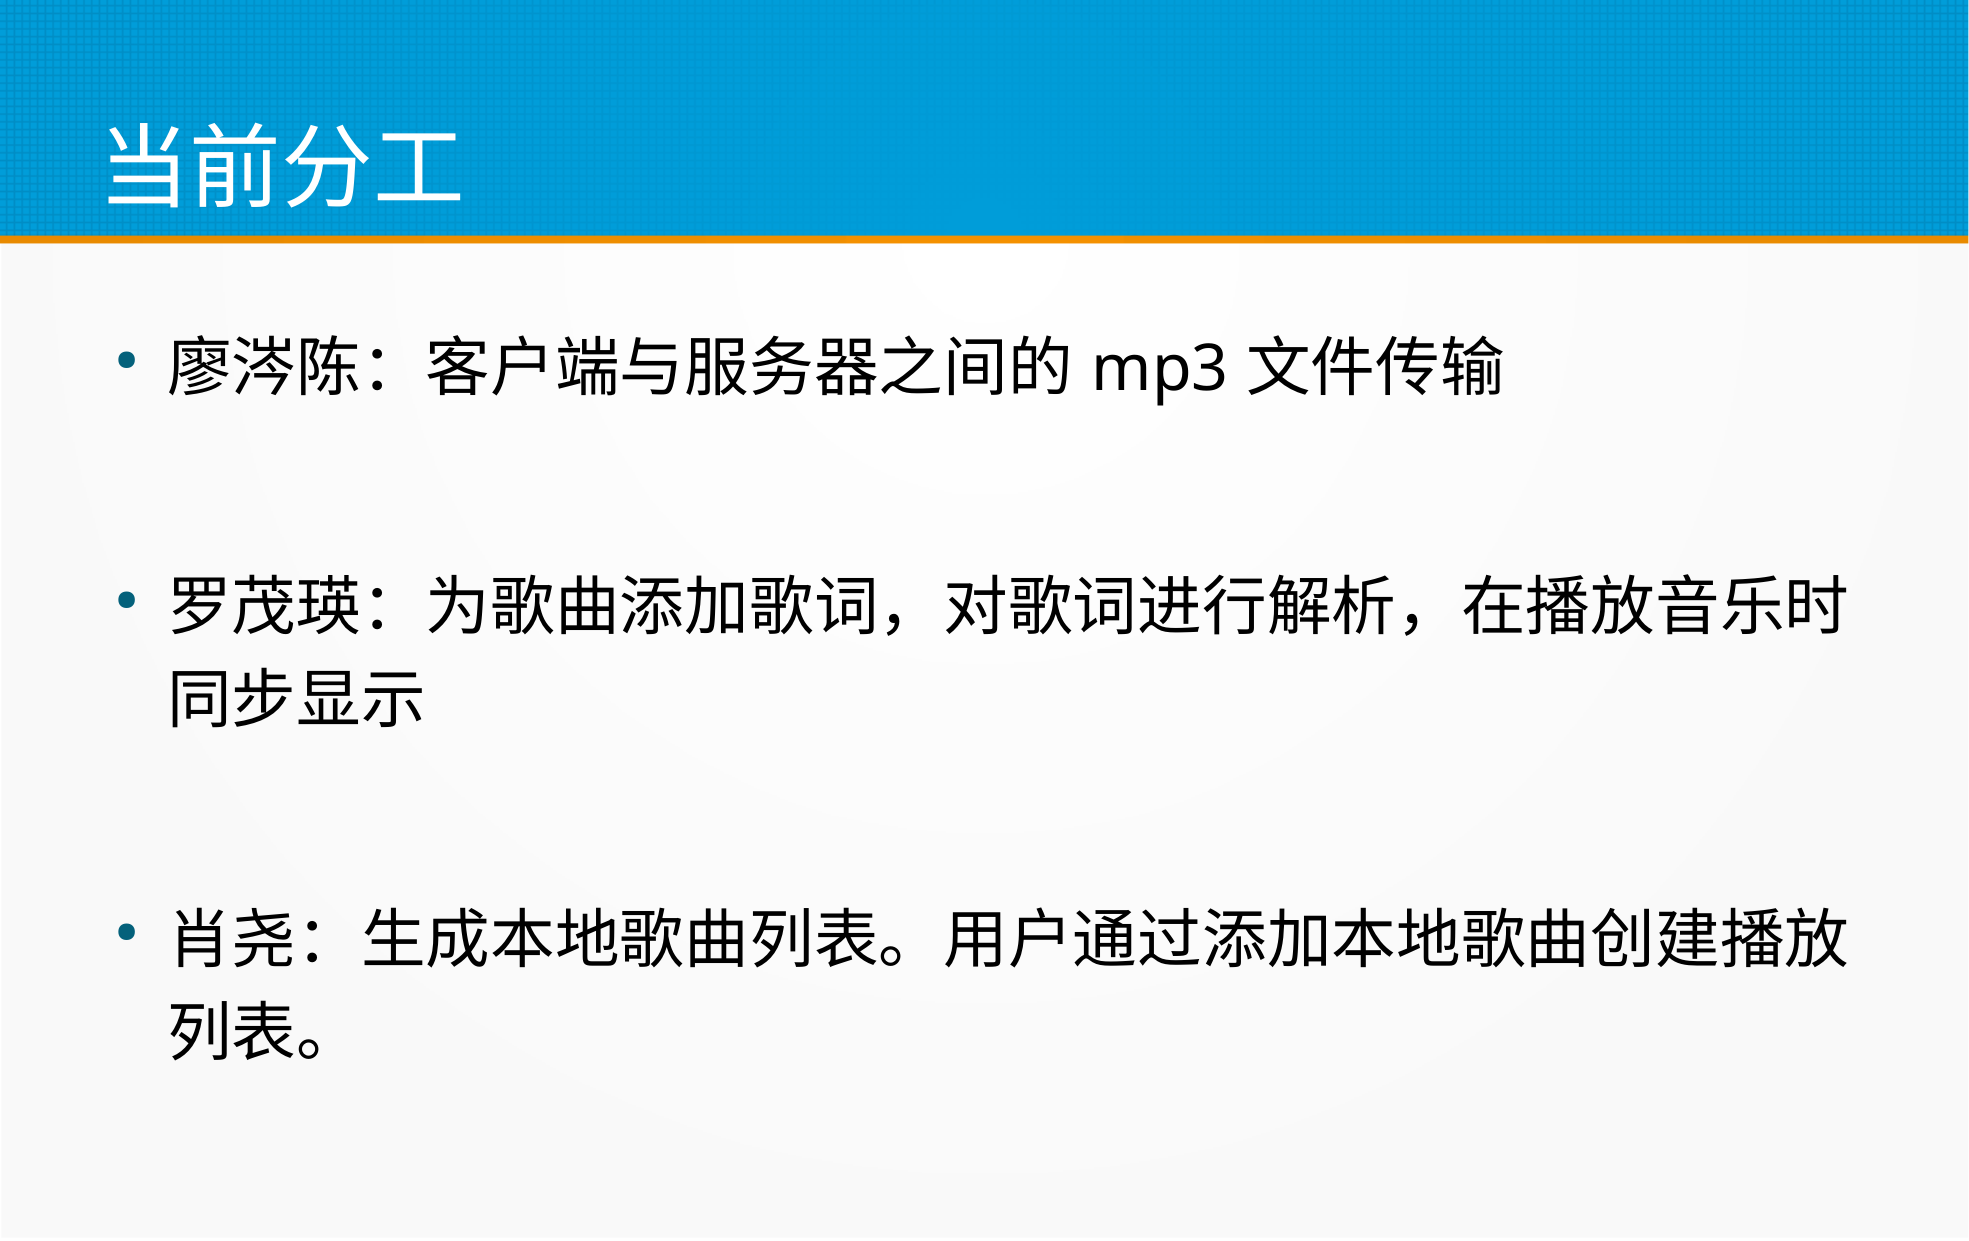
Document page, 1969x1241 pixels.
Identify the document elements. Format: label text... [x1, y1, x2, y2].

list 廖涔陈：客户端与服务器之间的mp3文件传输 罗茂瑛：为歌曲添加歌词，对歌词进行解析，在播放音乐时同步显示 肖尧：生成本地歌曲列表。用户通过添加本地歌曲创建播放列表。 [98, 315, 1861, 1081]
title 当前分工 [98, 19, 1870, 227]
picture [0, 236, 1969, 1241]
